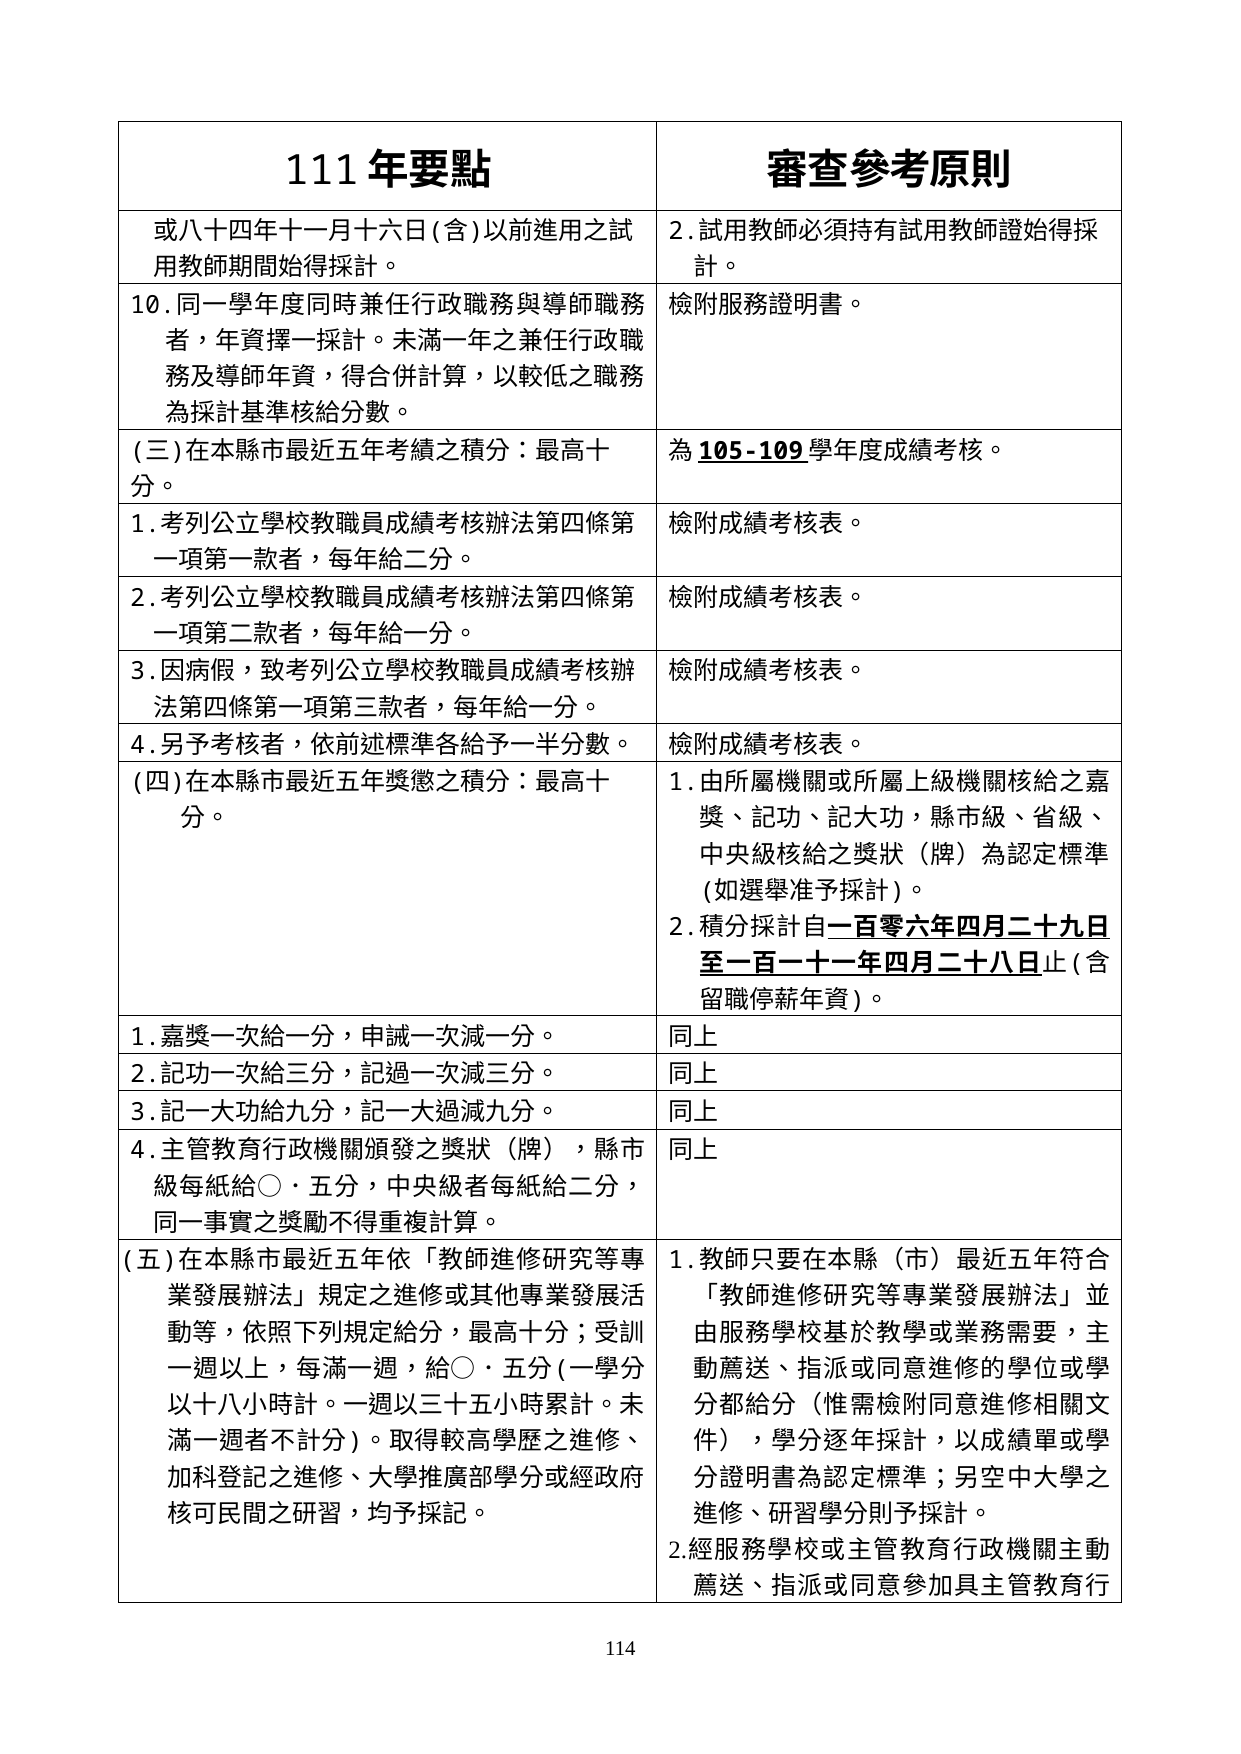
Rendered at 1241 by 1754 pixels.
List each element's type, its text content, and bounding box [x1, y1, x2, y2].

table_cell (四)在本縣市最近五年獎懲之積分：最高十分。 [119, 762, 656, 1015]
table_cell 檢附成績考核表。 [657, 577, 1121, 650]
table_cell 2.考列公立學校教職員成績考核辦法第四條第一項第二款者，每年給一分。 [119, 577, 656, 650]
table_cell 10.同一學年度同時兼任行政職務與導師職務者，年資擇一採計。未滿一年之兼任行政職務及導師年資，得合併計算，以較低之職務為採計基準核給分數。 [119, 284, 656, 429]
table_cell (五)在本縣市最近五年依「教師進修研究等專業發展辦法」規定之進修或其他專業發展活動等，依照下列規定給分，最高十分；受訓一週以上，每滿一週，給○．五分(一學分以十八小時計。一週以三十五小時累計。未滿一週者不計分)。取得較高學歷之進修、加科登記之進修、大學推廣部學分或經政府核可民間之研習，均予採記。 [119, 1240, 656, 1602]
table_cell 同上 [657, 1054, 1121, 1090]
table_cell 2.試用教師必須持有試用教師證始得採計。 [657, 211, 1121, 283]
table_cell 同上 [657, 1130, 1121, 1238]
table_cell 3.記一大功給九分，記一大過減九分。 [119, 1091, 656, 1129]
table_cell 檢附成績考核表。 [657, 651, 1121, 723]
table_cell 檢附服務證明書。 [657, 284, 1121, 429]
table_cell 4.另予考核者，依前述標準各給予一半分數。 [119, 724, 656, 761]
table_header 審查參考原則 [657, 122, 1121, 209]
table_cell 檢附成績考核表。 [657, 504, 1121, 576]
table_cell 1.考列公立學校教職員成績考核辦法第四條第一項第一款者，每年給二分。 [119, 504, 656, 576]
table_cell 同上 [657, 1016, 1121, 1053]
table_cell 1.嘉獎一次給一分，申誡一次減一分。 [119, 1016, 656, 1053]
table_cell 檢附成績考核表。 [657, 724, 1121, 761]
table_cell 1.教師只要在本縣（市）最近五年符合「教師進修研究等專業發展辦法」並由服務學校基於教學或業務需要，主動薦送、指派或同意進修的學位或學分都給分（惟需檢附同意進修相關文件），學分逐年採計，以成績單或學分證明書為認定標準；另空中大學之進修、研習學分則予採計。 2.經服務學校或主管教育行政機關主動薦送、指派或同意參加具主管教育行 [657, 1240, 1121, 1602]
table_cell 4.主管教育行政機關頒發之獎狀（牌），縣市級每紙給○．五分，中央級者每紙給二分，同一事實之獎勵不得重複計算。 [119, 1130, 656, 1238]
table_cell 2.記功一次給三分，記過一次減三分。 [119, 1054, 656, 1090]
table_cell 或八十四年十一月十六日(含)以前進用之試用教師期間始得採計。 [119, 211, 656, 283]
table_cell 1.由所屬機關或所屬上級機關核給之嘉獎、記功、記大功，縣市級、省級、中央級核給之獎狀（牌）為認定標準(如選舉准予採計)。 2.積分採計自一百零六年四月二十九日至一百一十一年四月二十八日止(含留職停薪年資)。 [657, 762, 1121, 1015]
table_cell 3.因病假，致考列公立學校教職員成績考核辦法第四條第一項第三款者，每年給一分。 [119, 651, 656, 723]
table_header 111年要點 [119, 122, 656, 209]
table_cell 為105-109學年度成績考核。 [657, 430, 1121, 503]
table_cell 同上 [657, 1091, 1121, 1129]
table_cell (三)在本縣市最近五年考績之積分：最高十分。 [119, 430, 656, 503]
